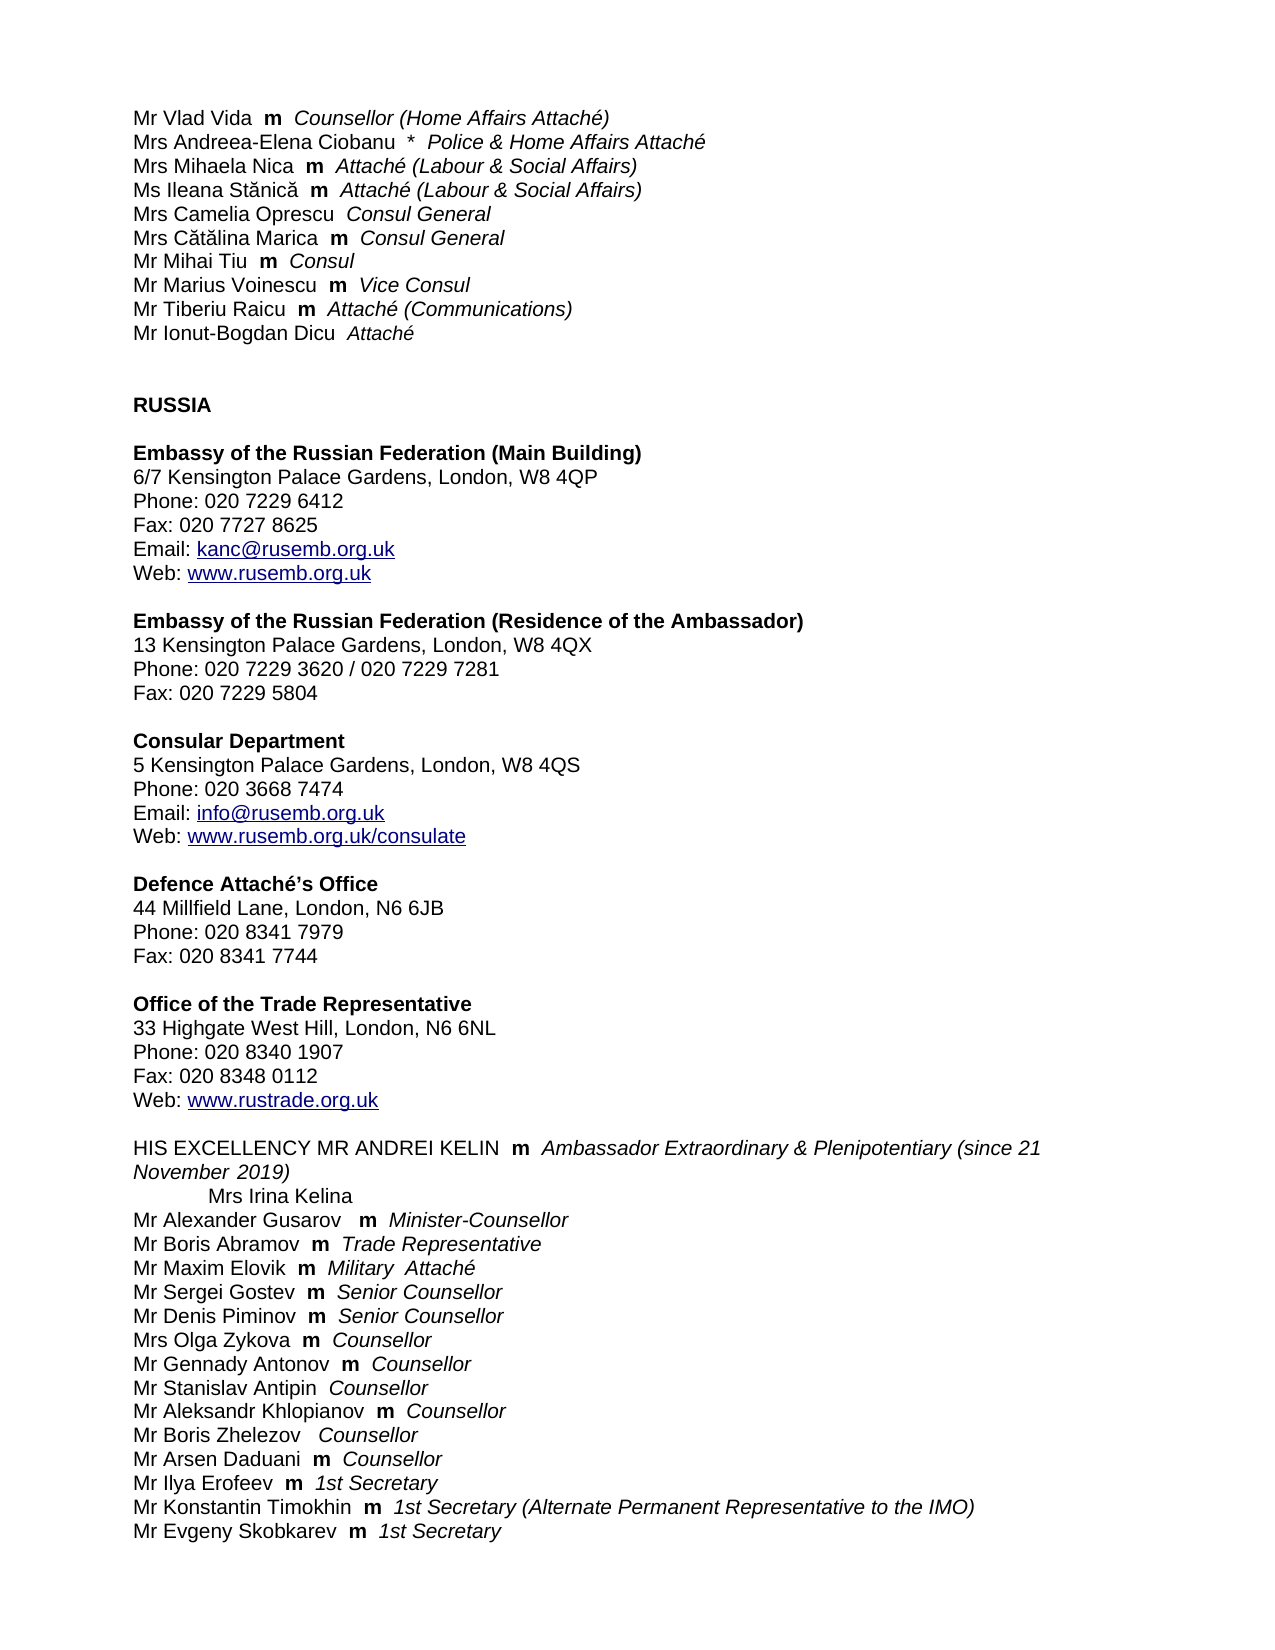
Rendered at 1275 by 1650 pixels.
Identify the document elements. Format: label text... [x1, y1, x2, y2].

text 6/7 Kensington Palace Gardens, London, W8 4QP [133, 465, 1181, 489]
text Mrs Cătălina Marica m Consul General [133, 225, 1181, 249]
text Web: www.rustrade.org.uk [133, 1088, 1181, 1112]
text HIS EXCELLENCY MR ANDREI KELIN m Ambassador Extraordinary & Plenipotentiary (since 21 November 2019) [133, 1136, 1181, 1184]
text Mr Vlad Vida m Counsellor (Home Affairs Attaché) [133, 106, 1181, 129]
text Phone: 020 8340 1907 [133, 1040, 1181, 1064]
text Email: kanc@rusemb.org.uk [133, 537, 1181, 561]
text Mr Stanislav Antipin Counsellor [133, 1375, 1181, 1399]
text Web: www.rusemb.org.uk/consulate [133, 824, 1181, 848]
text Mrs Andreea-Elena Ciobanu * Police & Home Affairs Attaché [133, 129, 1181, 153]
text Mr Boris Abramov m Trade Representative [133, 1232, 1181, 1256]
text Fax: 020 7229 5804 [133, 681, 1181, 704]
text Mr Evgeny Skobkarev m 1st Secretary [133, 1519, 1181, 1543]
text RUSSIA [133, 393, 1181, 417]
text Embassy of the Russian Federation (Main Building) [133, 441, 1181, 465]
text Fax: 020 8348 0112 [133, 1064, 1181, 1088]
text Fax: 020 8341 7744 [133, 944, 1181, 968]
text Phone: 020 8341 7979 [133, 920, 1181, 944]
text Mr Maxim Elovik m Military Attaché [133, 1256, 1181, 1279]
text Mr Gennady Antonov m Counsellor [133, 1351, 1181, 1375]
text Mr Ilya Erofeev m 1st Secretary [133, 1471, 1181, 1495]
text Mr Arsen Daduani m Counsellor [133, 1447, 1181, 1471]
text Mr Tiberiu Raicu m Attaché (Communications) [133, 297, 1181, 321]
text Mrs Irina Kelina [133, 1184, 1181, 1208]
text Web: www.rusemb.org.uk [133, 561, 1181, 585]
text Embassy of the Russian Federation (Residence of the Ambassador) [133, 609, 1181, 633]
text Mr Sergei Gostev m Senior Counsellor [133, 1279, 1181, 1303]
text Mr Alexander Gusarov m Minister-Counsellor [133, 1208, 1181, 1232]
text Mr Boris Zhelezov Counsellor [133, 1423, 1181, 1447]
text Phone: 020 7229 3620 / 020 7229 7281 [133, 657, 1181, 681]
text Mr Konstantin Timokhin m 1st Secretary (Alternate Permanent Representative to the IMO) [133, 1495, 1181, 1519]
text Ms Ileana Stănică m Attaché (Labour & Social Affairs) [133, 177, 1181, 201]
text Mr Aleksandr Khlopianov m Counsellor [133, 1399, 1181, 1423]
text Phone: 020 3668 7474 [133, 776, 1181, 800]
text Office of the Trade Representative [133, 992, 1181, 1016]
text 13 Kensington Palace Gardens, London, W8 4QX [133, 633, 1181, 657]
text 44 Millfield Lane, London, N6 6JB [133, 896, 1181, 920]
text Mr Mihai Tiu m Consul [133, 249, 1181, 273]
text Fax: 020 7727 8625 [133, 513, 1181, 537]
text Email: info@rusemb.org.uk [133, 800, 1181, 824]
text Mr Denis Piminov m Senior Counsellor [133, 1303, 1181, 1327]
text Phone: 020 7229 6412 [133, 489, 1181, 513]
text 5 Kensington Palace Gardens, London, W8 4QS [133, 752, 1181, 776]
text Mrs Mihaela Nica m Attaché (Labour & Social Affairs) [133, 153, 1181, 177]
text Consular Department [133, 728, 1181, 752]
text Mr Ionut-Bogdan Dicu Attaché [133, 321, 1181, 345]
text Defence Attaché’s Office [133, 872, 1181, 896]
text Mr Marius Voinescu m Vice Consul [133, 273, 1181, 297]
text 33 Highgate West Hill, London, N6 6NL [133, 1016, 1181, 1040]
text Mrs Olga Zykova m Counsellor [133, 1327, 1181, 1351]
text Mrs Camelia Oprescu Consul General [133, 201, 1181, 225]
